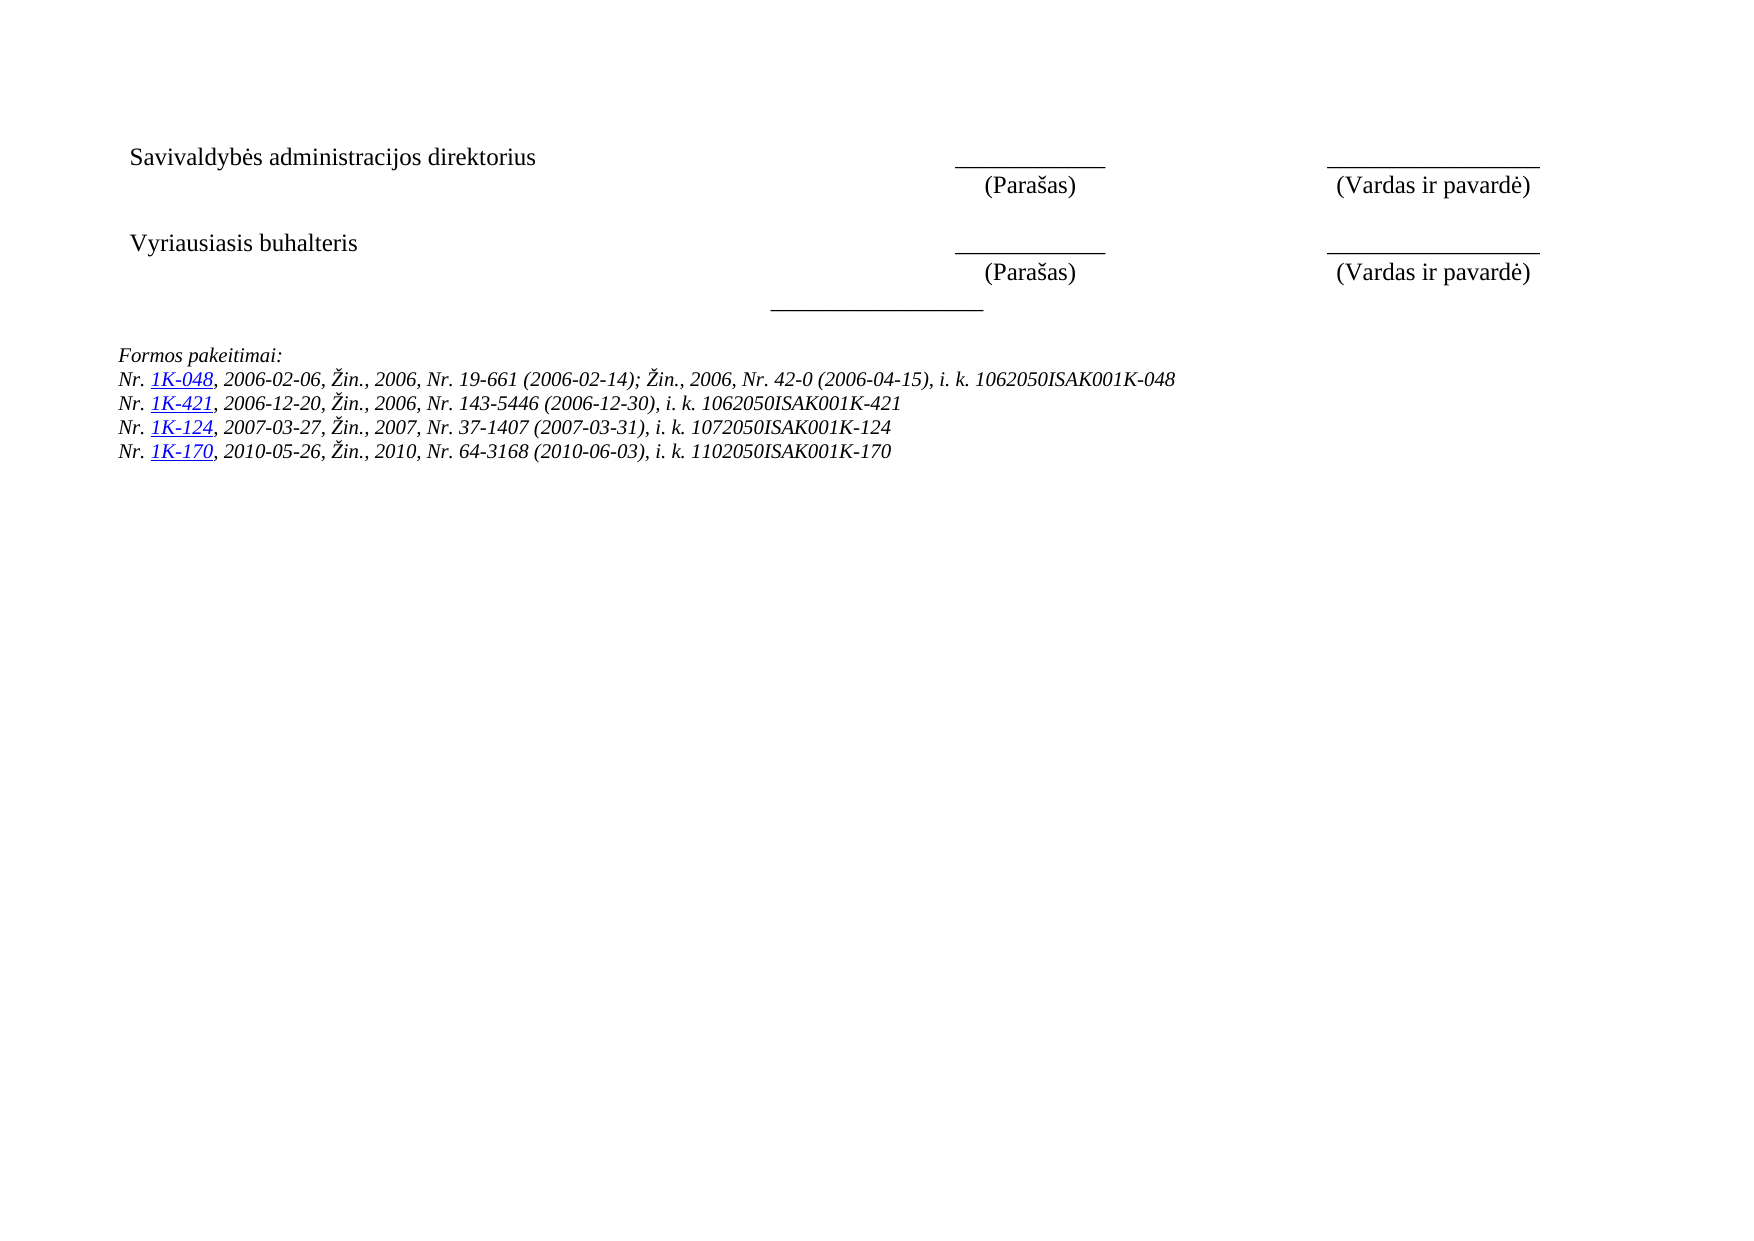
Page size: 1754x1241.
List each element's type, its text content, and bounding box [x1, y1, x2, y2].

table_header ____________ (Parašas) [848, 142, 1213, 199]
text Nr. 1K-048, 2006-02-06, Žin., 2006, Nr. 19-661 (2006-02-14); Žin., 2006, Nr. 42-0 (2006-04-15), i. k. 1062050ISAK001K-048 [118, 367, 1635, 391]
table_header _________________ (Vardas ir pavardė) [1213, 228, 1653, 286]
table_header Savivaldybės administracijos direktorius [118, 142, 847, 199]
table_header Vyriausiasis buhalteris [118, 228, 847, 286]
text Nr. 1K-421, 2006-12-20, Žin., 2006, Nr. 143-5446 (2006-12-30), i. k. 1062050ISAK001K-421 [118, 391, 1635, 415]
table_header ____________ (Parašas) [848, 228, 1213, 286]
table_header _________________ (Vardas ir pavardė) [1213, 142, 1653, 199]
text _________________ [118, 286, 1635, 314]
text Nr. 1K-124, 2007-03-27, Žin., 2007, Nr. 37-1407 (2007-03-31), i. k. 1072050ISAK001K-124 [118, 415, 1635, 439]
text Nr. 1K-170, 2010-05-26, Žin., 2010, Nr. 64-3168 (2010-06-03), i. k. 1102050ISAK001K-170 [118, 439, 1635, 463]
text Formos pakeitimai: [118, 343, 1635, 367]
